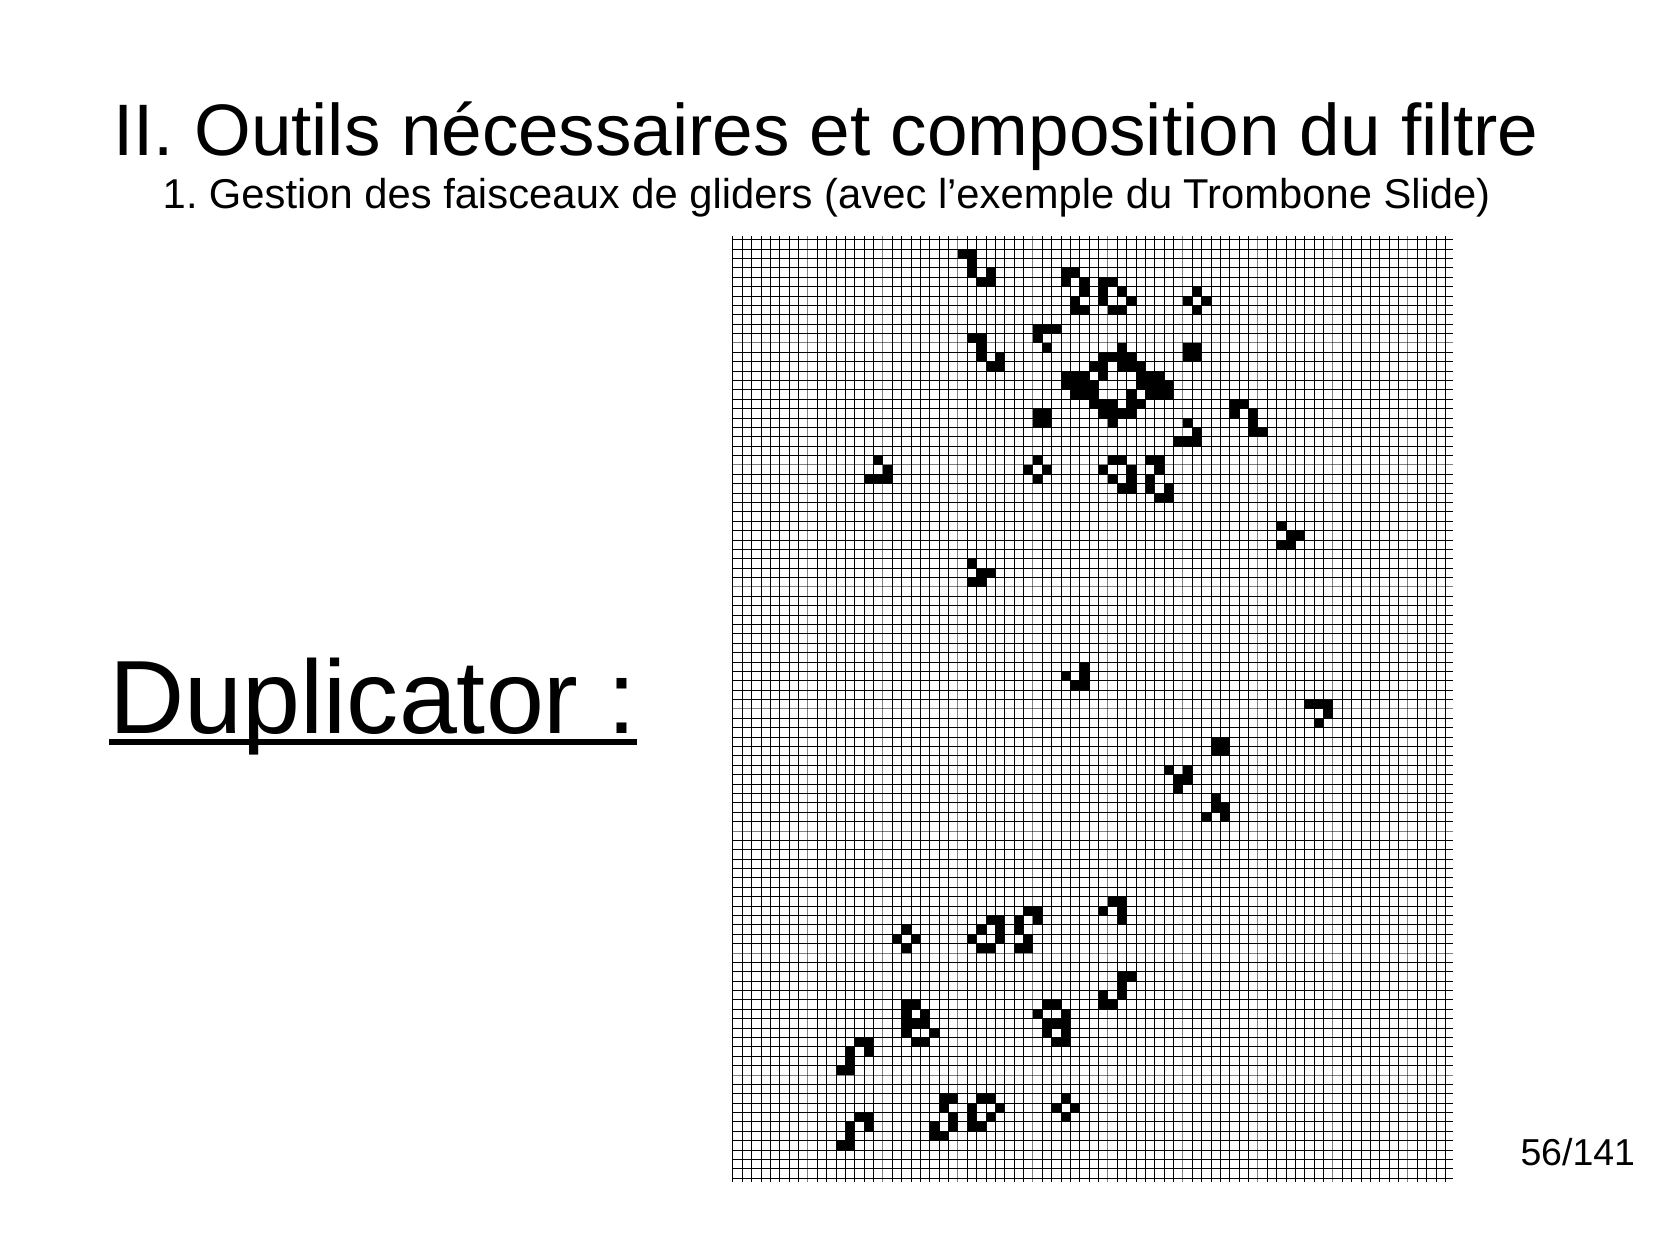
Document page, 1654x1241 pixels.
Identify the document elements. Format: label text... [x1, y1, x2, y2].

picture [732, 236, 1453, 1182]
text_box Duplicator : [94, 631, 652, 763]
title II. Outils nécessaires et composition du filtre 1. Gestion des faisceaux de gliders (avec l’exemple du Trombone Slide) [82, 49, 1571, 257]
text_box <number>/141 [1505, 1124, 1654, 1182]
